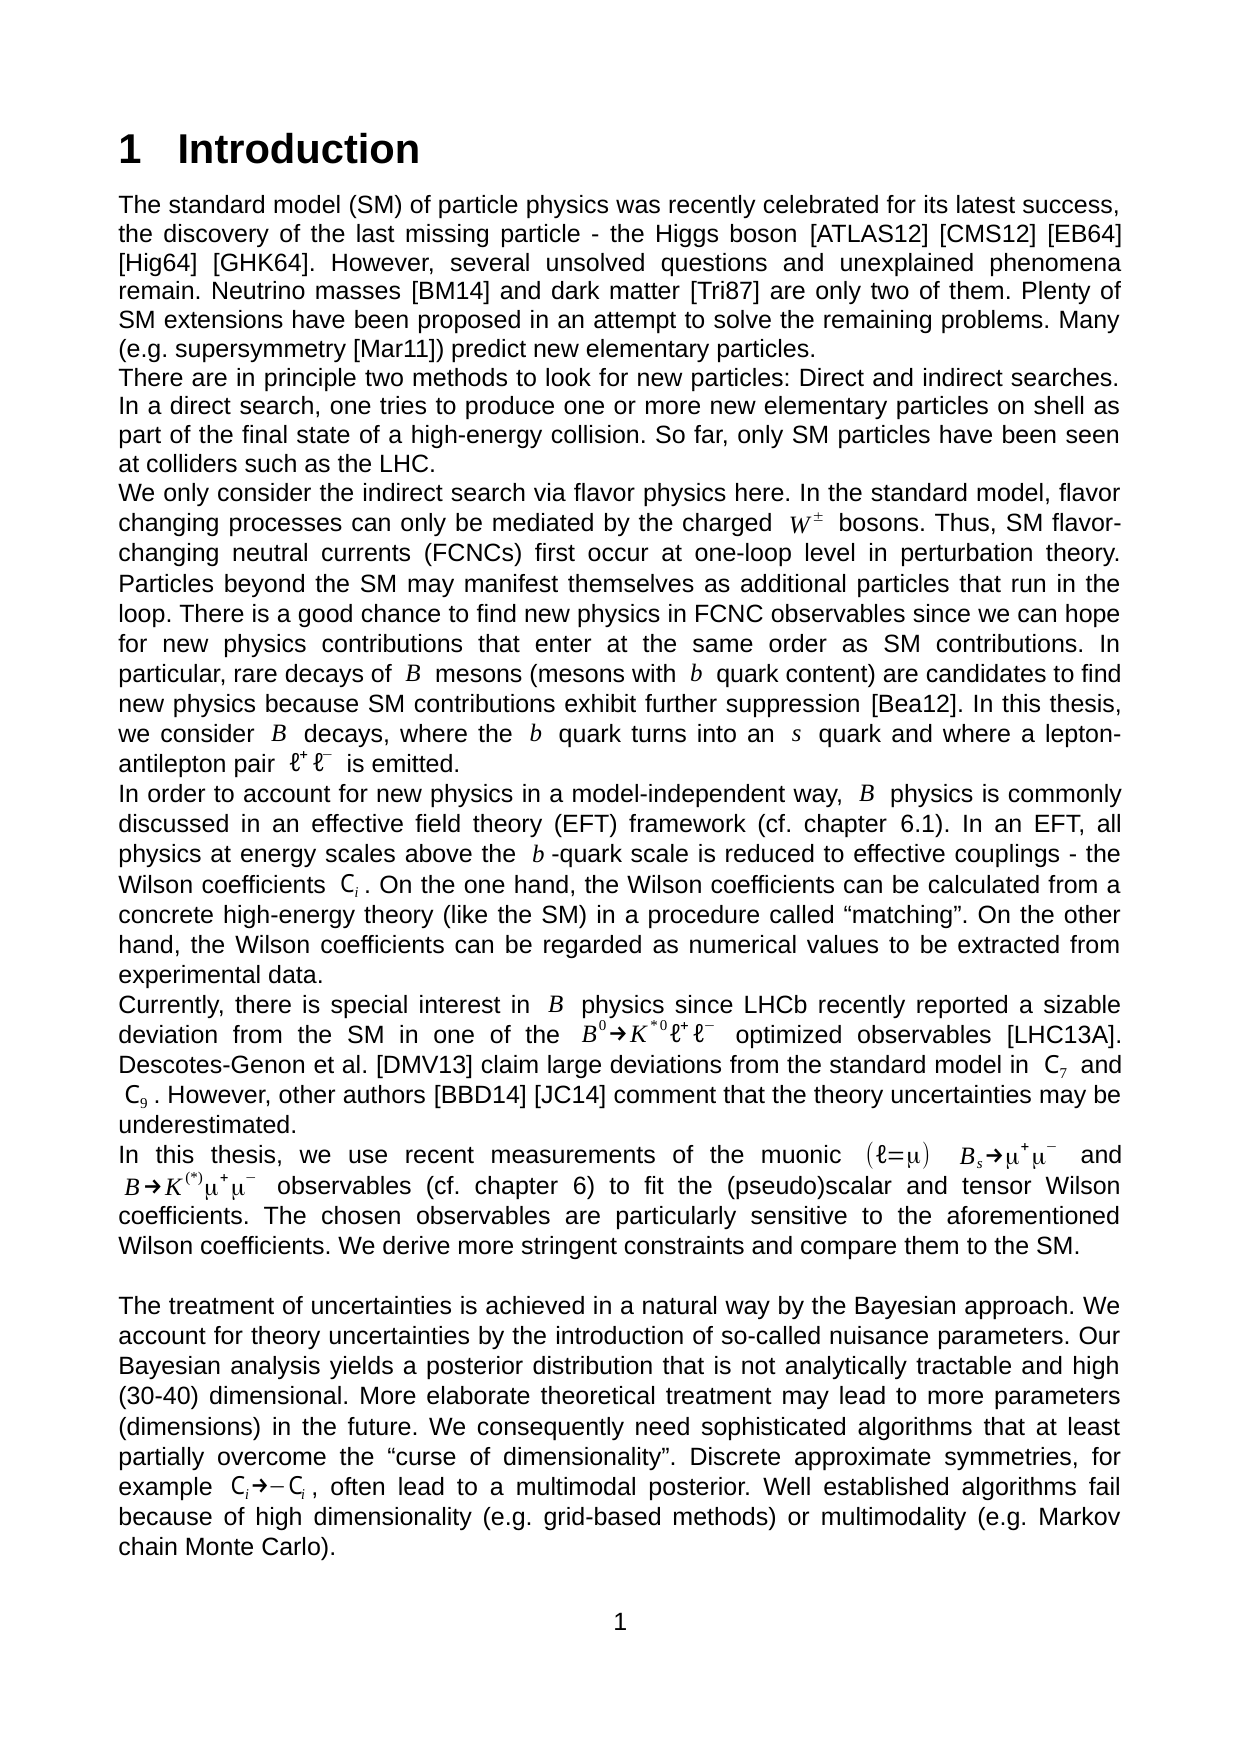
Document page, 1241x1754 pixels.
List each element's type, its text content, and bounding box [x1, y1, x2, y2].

text The treatment of uncertainties is achieved in a natural way by the Bayesian approach. We account for theory uncertainties by the introduction of so-called nuisance parameters. Our Bayesian analysis yields a posterior distribution that is not analytically tractable and high (30‑40) dimensional. More elaborate theoretical treatment may lead to more parameters (dimensions) in the future. We consequently need sophisticated algorithms that at least partially overcome the “curse of dimensionality”. Discrete approximate symmetries, for example , often lead to a multimodal posterior. Well established algorithms fail because of high dimensionality (e.g. grid-based methods) or multimodality (e.g. Markov chain Monte Carlo). [118, 1290, 1122, 1561]
text The standard model (SM) of particle physics was recently celebrated for its latest success, the discovery of the last missing particle - the Higgs boson [ATLAS12] [CMS12] [EB64] [Hig64] [GHK64]. However, several unsolved questions and unexplained phenomena remain. Neutrino masses [BM14] and dark matter [Tri87] are only two of them. Plenty of SM extensions have been proposed in an attempt to solve the remaining problems. Many (e.g. supersymmetry [Mar11]) predict new elementary particles. [118, 190, 1122, 363]
text Currently, there is special interest in physics since LHCb recently reported a sizable deviation from the SM in one of the optimized observables [LHC13A]. Descotes-Genon et al. [DMV13] claim large deviations from the standard model in and . However, other authors [BBD14] [JC14] comment that the theory uncertainties may be underestimated. [118, 989, 1122, 1140]
text In order to account for new physics in a model-independent way, physics is commonly discussed in an effective field theory (EFT) framework (cf. chapter 6.1). In an EFT, all physics at energy scales above the -quark scale is reduced to effective couplings - the Wilson coefficients . On the one hand, the Wilson coefficients can be calculated from a concrete high-energy theory (like the SM) in a procedure called “matching”. On the other hand, the Wilson coefficients can be regarded as numerical values to be extracted from experimental data. [118, 779, 1122, 989]
text We only consider the indirect search via flavor physics here. In the standard model, flavor changing processes can only be mediated by the charged bosons. Thus, SM flavor-changing neutral currents (FCNCs) first occur at one-loop level in perturbation theory. Particles beyond the SM may manifest themselves as additional particles that run in the loop. There is a good chance to find new physics in FCNC observables since we can hope for new physics contributions that enter at the same order as SM contributions. In particular, rare decays of mesons (mesons with quark content) are candidates to find new physics because SM contributions exhibit further suppression [Bea12]. In this thesis, we consider decays, where the quark turns into an quark and where a lepton-antilepton pair is emitted. [118, 478, 1122, 779]
text There are in principle two methods to look for new particles: Direct and indirect searches. In a direct search, one tries to produce one or more new elementary particles on shell as part of the final state of a high-energy collision. So far, only SM particles have been seen at colliders such as the LHC. [118, 363, 1122, 478]
text In this thesis, we use recent measurements of the muonic and observables (cf. chapter 6) to fit the (pseudo)scalar and tensor Wilson coefficients. The chosen observables are particularly sensitive to the aforementioned Wilson coefficients. We derive more stringent constraints and compare them to the SM. [118, 1140, 1122, 1260]
subtitle Introduction [118, 124, 1122, 172]
